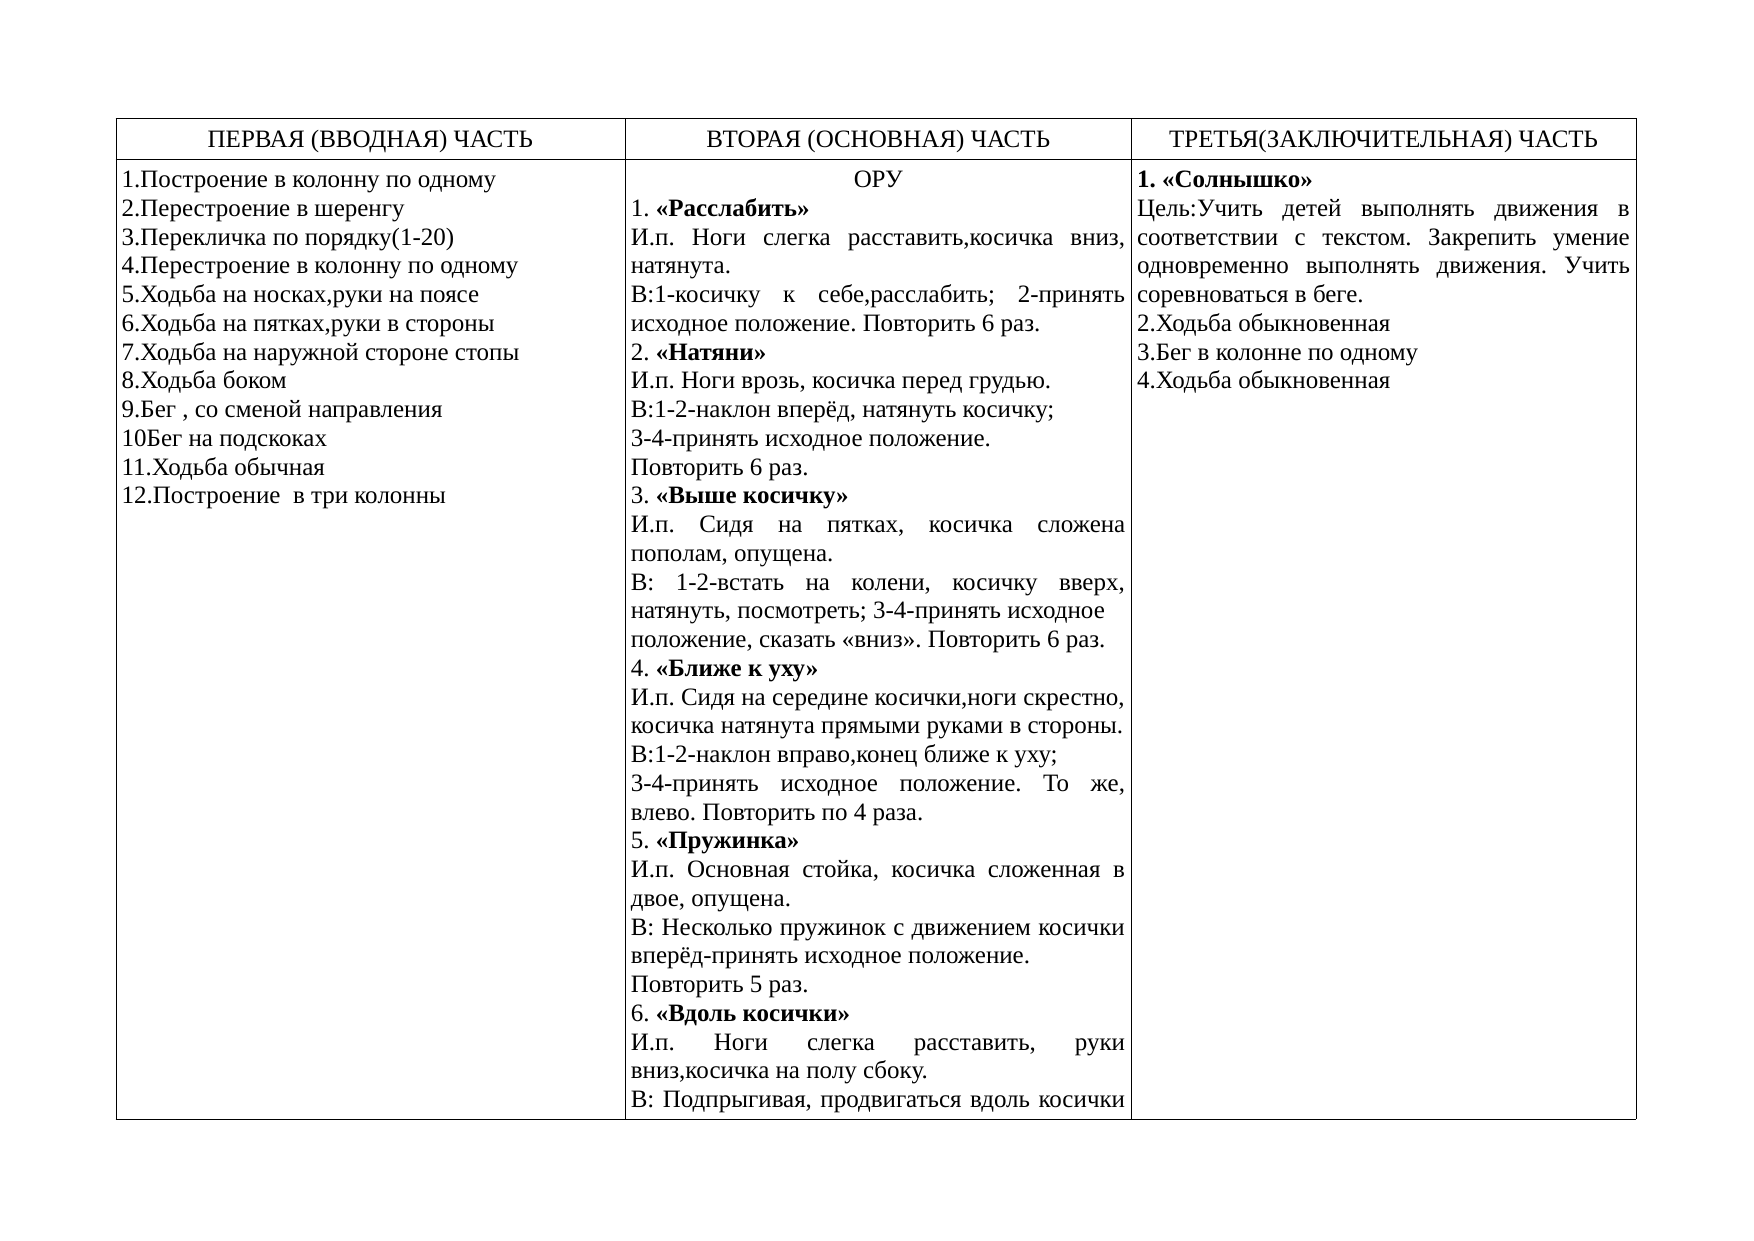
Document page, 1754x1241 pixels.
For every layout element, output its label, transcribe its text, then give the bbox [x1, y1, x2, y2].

table_cell 1.Построение в колонну по одному 2.Перестроение в шеренгу 3.Перекличка по порядку(1-20) 4.Перестроение в колонну по одному 5.Ходьба на носках,руки на поясе 6.Ходьба на пятках,руки в стороны 7.Ходьба на наружной стороне стопы 8.Ходьба боком 9.Бег , со сменой направления 10Бег на подскоках 11.Ходьба обычная 12.Построение в три колонны [117, 160, 625, 1119]
table_cell ОРУ 1. «Расслабить» И.п. Ноги слегка расставить,косичка вниз, натянута. В:1-косичку к себе,расслабить; 2-принять исходное положение. Повторить 6 раз. 2. «Натяни» И.п. Ноги врозь, косичка перед грудью. В:1-2-наклон вперёд, натянуть косичку; 3-4-принять исходное положение. Повторить 6 раз. 3. «Выше косичку» И.п. Сидя на пятках, косичка сложена пополам, опущена. В: 1-2-встать на колени, косичку вверх, натянуть, посмотреть; 3-4-принять исходное положение, сказать «вниз». Повторить 6 раз. 4. «Ближе к уху» И.п. Сидя на середине косички,ноги скрестно, косичка натянута прямыми руками в стороны. В:1-2-наклон вправо,конец ближе к уху; 3-4-принять исходное положение. То же, влево. Повторить по 4 раза. 5. «Пружинка» И.п. Основная стойка, косичка сложенная в двое, опущена. В: Несколько пружинок с движением косички вперёд-принять исходное положение. Повторить 5 раз. 6. «Вдоль косички» И.п. Ноги слегка расставить, руки вниз,косичка на полу сбоку. В: Подпрыгивая, продвигаться вдоль косички [626, 160, 1131, 1119]
table_header ВТОРАЯ (ОСНОВНАЯ) ЧАСТЬ [626, 119, 1131, 158]
table_header ТРЕТЬЯ(ЗАКЛЮЧИТЕЛЬНАЯ) ЧАСТЬ [1132, 119, 1636, 158]
table_cell 1. «Солнышко» Цель:Учить детей выполнять движения в соответствии с текстом. Закрепить умение одновременно выполнять движения. Учить соревноваться в беге. 2.Ходьба обыкновенная 3.Бег в колонне по одному 4.Ходьба обыкновенная [1132, 160, 1636, 1119]
table_header ПЕРВАЯ (ВВОДНАЯ) ЧАСТЬ [117, 119, 625, 158]
